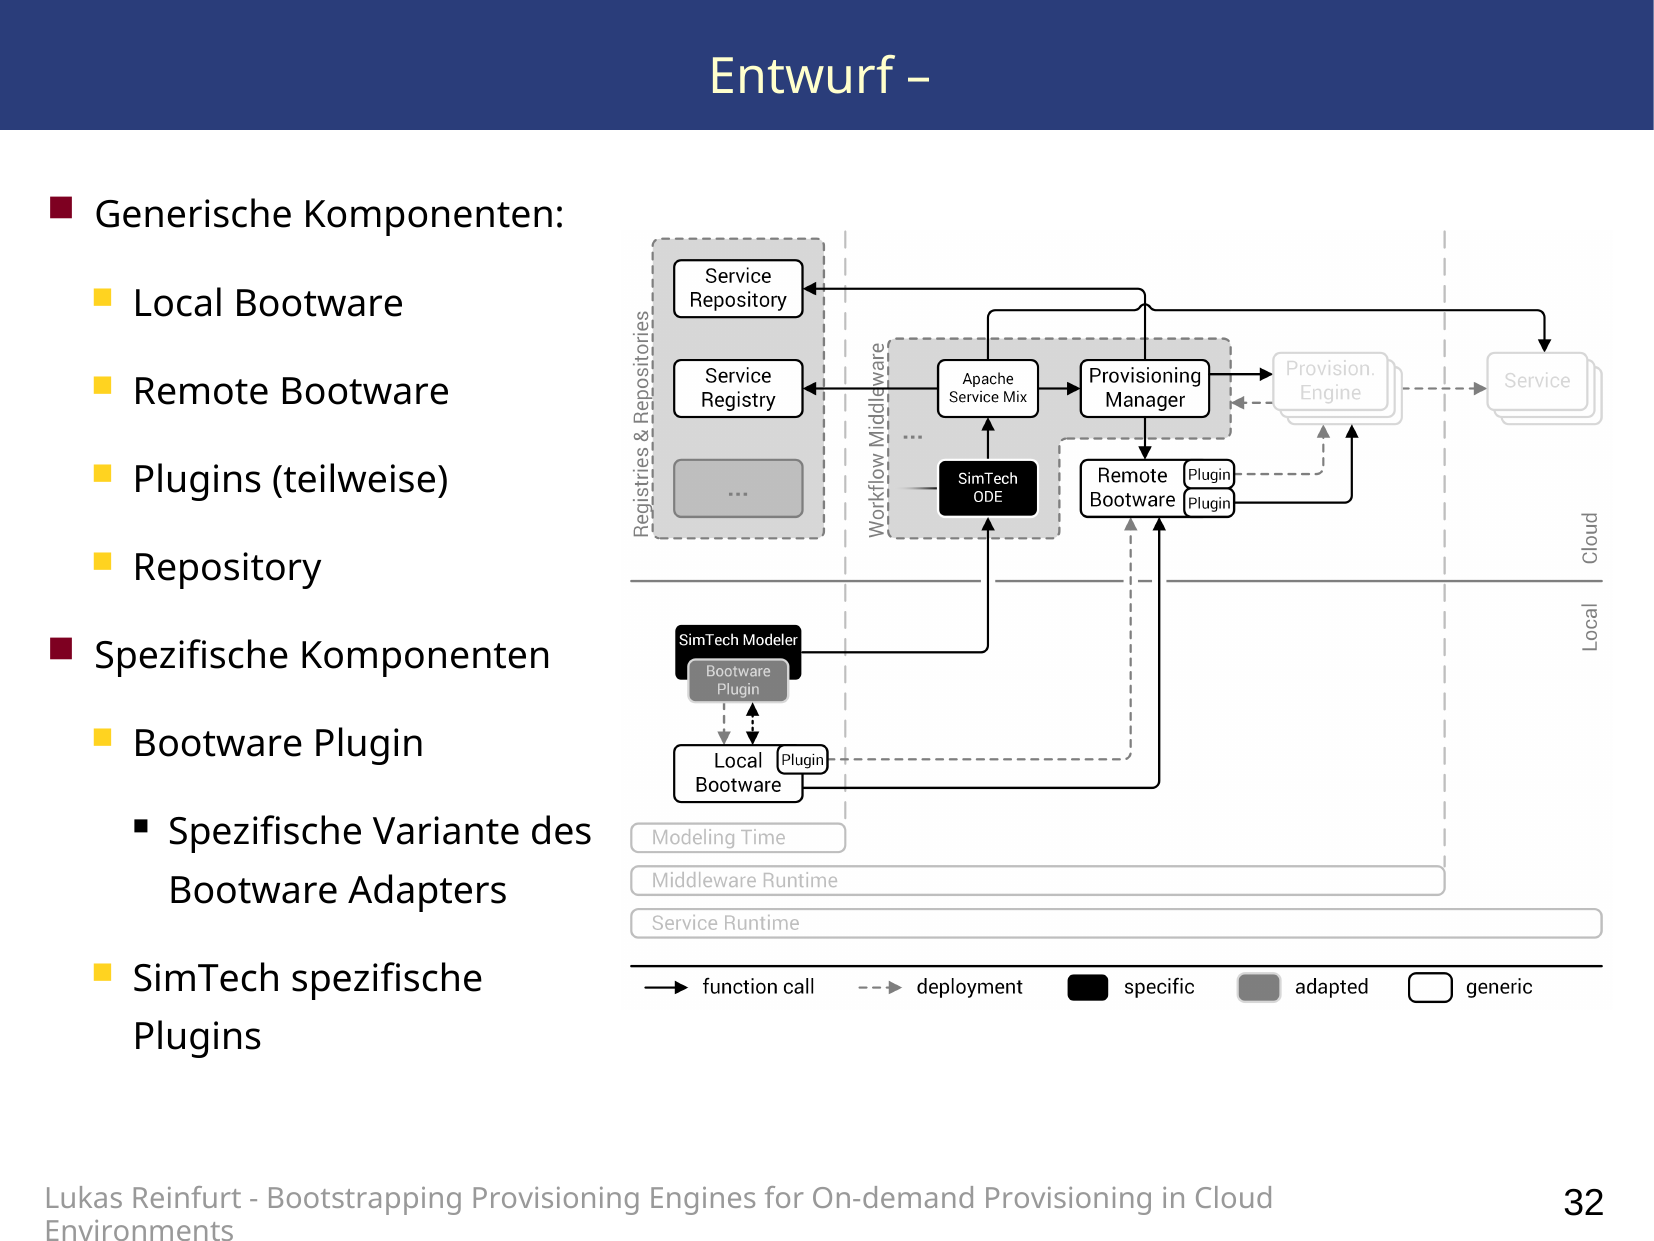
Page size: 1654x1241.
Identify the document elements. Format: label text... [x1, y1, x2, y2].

list Generische Komponenten: Local Bootware Remote Bootware Plugins (teilweise) Repository Spezifische Komponenten Bootware Plugin Spezifische Variante des Bootware Adapters SimTech spezifische Plugins [47, 177, 603, 1146]
picture [621, 230, 1613, 1010]
title Entwurf – [47, 23, 1607, 119]
